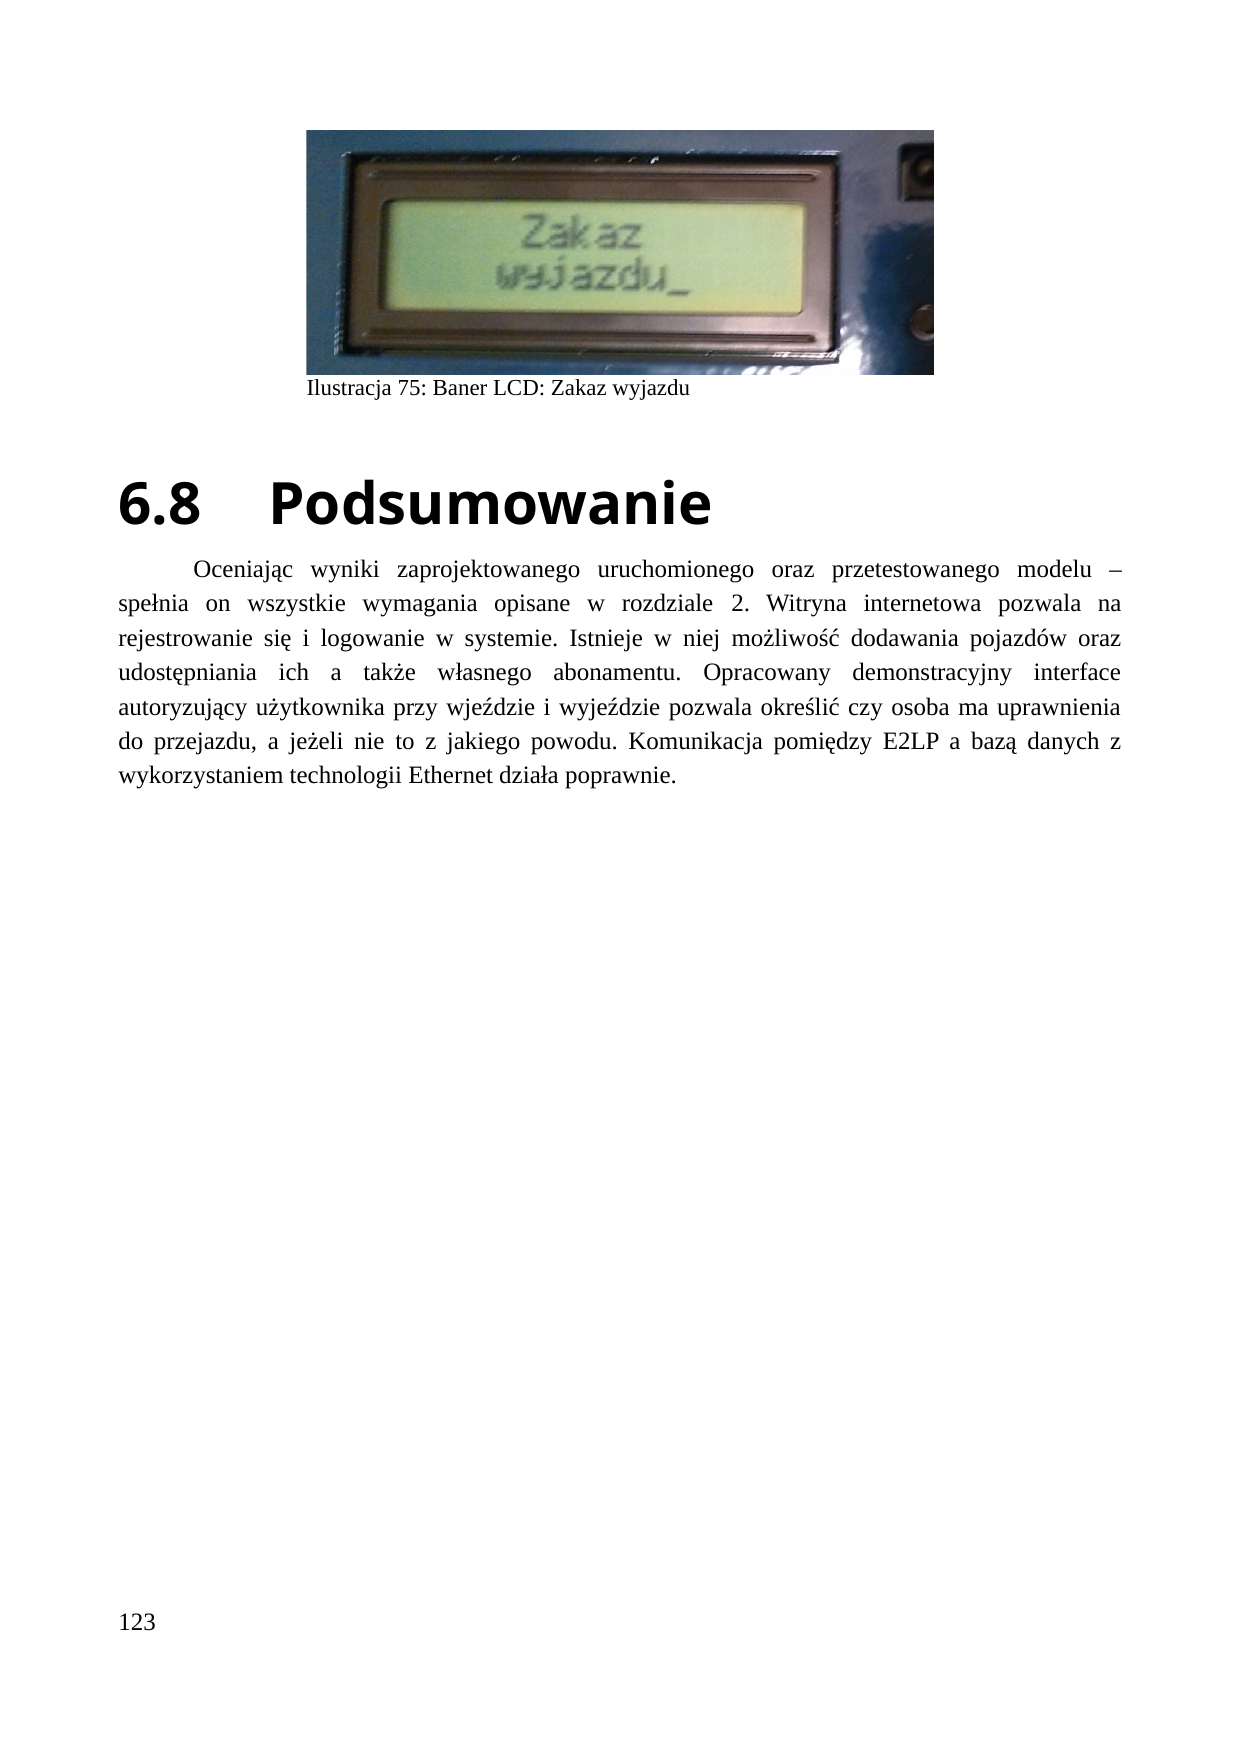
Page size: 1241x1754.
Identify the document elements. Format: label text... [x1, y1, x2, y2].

text Oceniając wyniki zaprojektowanego uruchomionego oraz przetestowanego modelu – spełnia on wszystkie wymagania opisane w rozdziale 2. Witryna internetowa pozwala na rejestrowanie się i logowanie w systemie. Istnieje w niej możliwość dodawania pojazdów oraz udostępniania ich a także własnego abonamentu. Opracowany demonstracyjny interface autoryzujący użytkownika przy wjeździe i wyjeździe pozwala określić czy osoba ma uprawnienia do przejazdu, a jeżeli nie to z jakiego powodu. Komunikacja pomiędzy E2LP a bazą danych z wykorzystaniem technologii Ethernet działa poprawnie. [118, 554, 1122, 789]
text Ilustracja 75: Baner LCD: Zakaz wyjazdu [306, 375, 934, 401]
subtitle Podsumowanie [118, 462, 1122, 541]
picture [306, 130, 934, 375]
